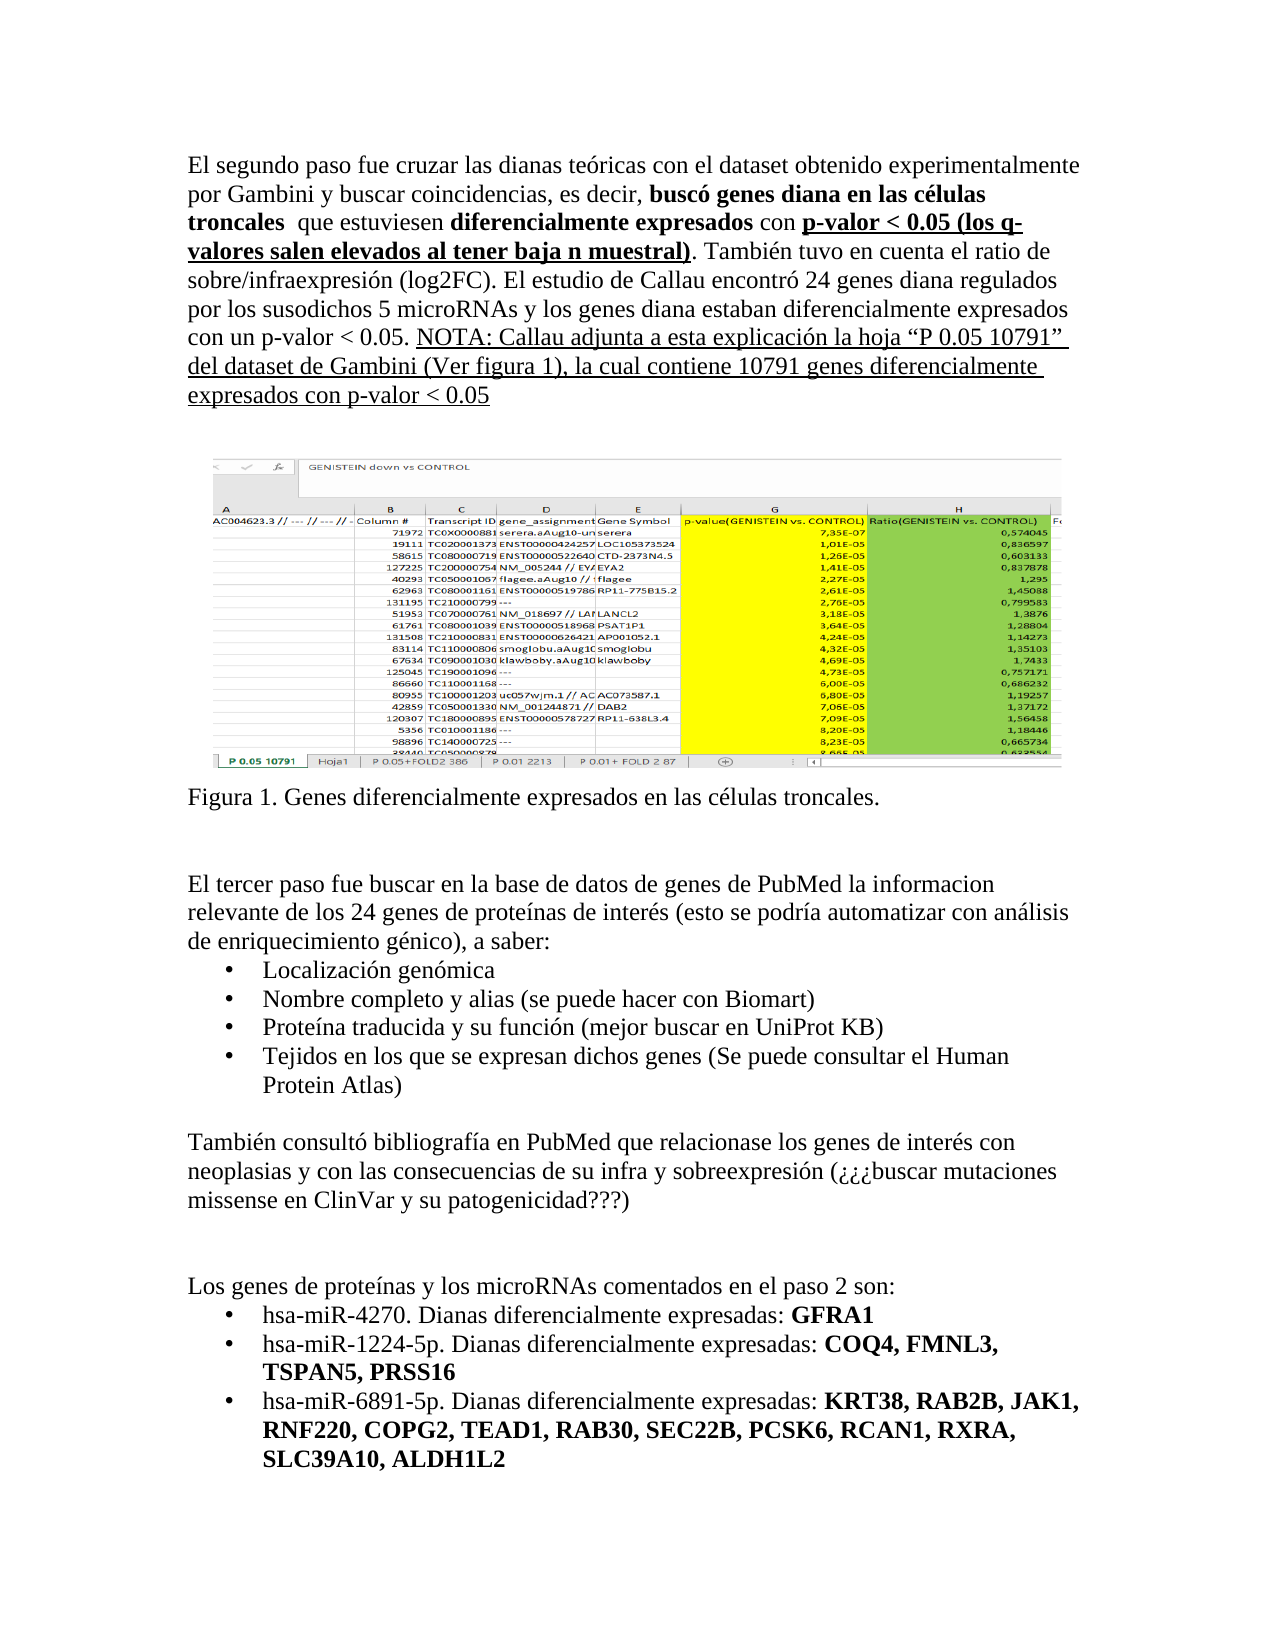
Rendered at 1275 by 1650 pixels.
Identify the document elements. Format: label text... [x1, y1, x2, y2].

text Figura 1. Genes diferencialmente expresados en las células troncales. [187, 782, 1087, 811]
list Tejidos en los que se expresan dichos genes (Se puede consultar el Human Protein Atlas) [225, 1041, 1087, 1099]
text El tercer paso fue buscar en la base de datos de genes de PubMed la informacion relevante de los 24 genes de proteínas de interés (esto se podría automatizar con análisis de enriquecimiento génico), a saber: [187, 869, 1087, 955]
list Nombre completo y alias (se puede hacer con Biomart) [225, 984, 1087, 1012]
list hsa-miR-1224-5p. Dianas diferencialmente expresadas: COQ4, FMNL3, TSPAN5, PRSS16 [225, 1329, 1087, 1386]
picture [213, 454, 1062, 772]
text Los genes de proteínas y los microRNAs comentados en el paso 2 son: [187, 1271, 1087, 1300]
list hsa-miR-6891-5p. Dianas diferencialmente expresadas: KRT38, RAB2B, JAK1, RNF220, COPG2, TEAD1, RAB30, SEC22B, PCSK6, RCAN1, RXRA, SLC39A10, ALDH1L2 [225, 1386, 1087, 1472]
text También consultó bibliografía en PubMed que relacionase los genes de interés con neoplasias y con las consecuencias de su infra y sobreexpresión (¿¿¿buscar mutaciones missense en ClinVar y su patogenicidad???) [187, 1127, 1087, 1214]
list Proteína traducida y su función (mejor buscar en UniProt KB) [225, 1012, 1087, 1041]
list hsa-miR-4270. Dianas diferencialmente expresadas: GFRA1 [225, 1300, 1087, 1329]
text El segundo paso fue cruzar las dianas teóricas con el dataset obtenido experimentalmente por Gambini y buscar coincidencias, es decir, buscó genes diana en las células troncales que estuviesen diferencialmente expresados con p-valor < 0.05 (los q-valores salen elevados al tener baja n muestral). También tuvo en cuenta el ratio de sobre/infraexpresión (log2FC). El estudio de Callau encontró 24 genes diana regulados por los susodichos 5 microRNAs y los genes diana estaban diferencialmente expresados con un p-valor < 0.05. NOTA: Callau adjunta a esta explicación la hoja “P 0.05 10791” del dataset de Gambini (Ver figura 1), la cual contiene 10791 genes diferencialmente expresados con p-valor < 0.05 [187, 150, 1087, 409]
list Localización genómica [225, 955, 1087, 984]
